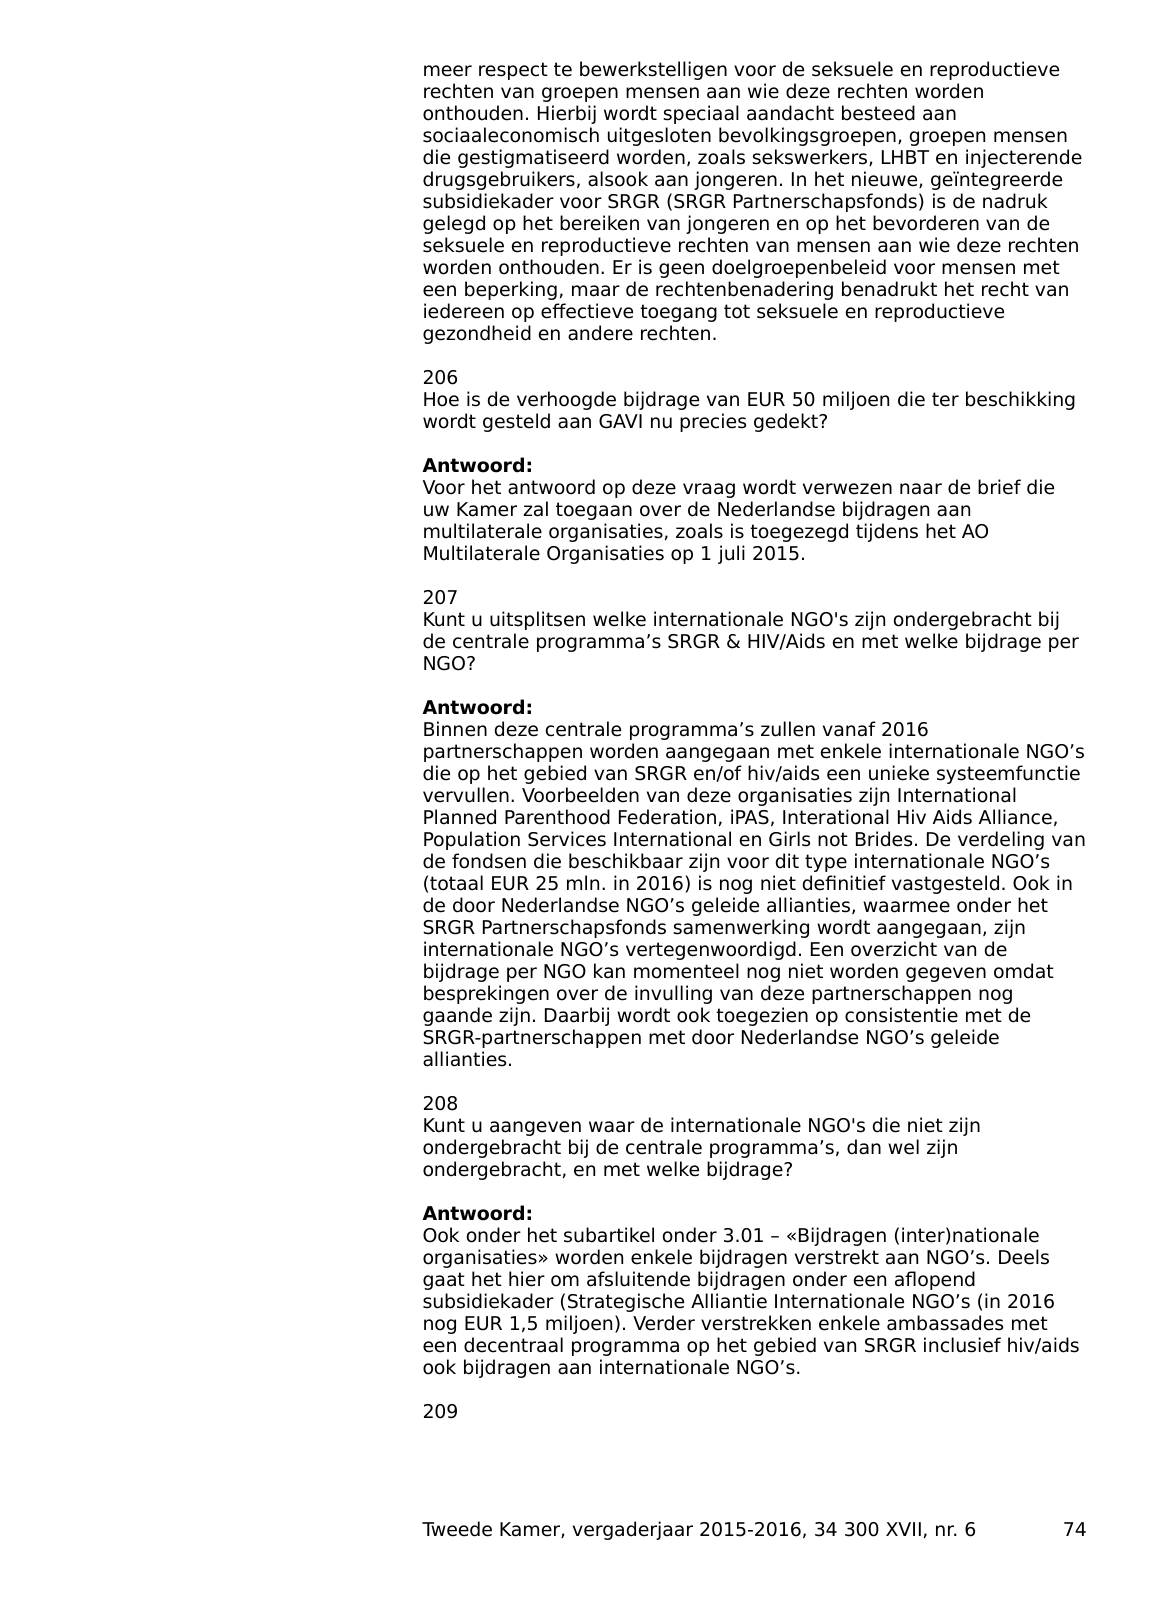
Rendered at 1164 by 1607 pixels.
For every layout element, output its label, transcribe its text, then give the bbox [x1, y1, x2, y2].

text 206 [422, 367, 1087, 389]
text meer respect te bewerkstelligen voor de seksuele en reproductieve rechten van groepen mensen aan wie deze rechten worden onthouden. Hierbij wordt speciaal aandacht besteed aan sociaaleconomisch uitgesloten bevolkingsgroepen, groepen mensen die gestigmatiseerd worden, zoals sekswerkers, LHBT en injecterende drugsgebruikers, alsook aan jongeren. In het nieuwe, geïntegreerde subsidiekader voor SRGR (SRGR Partnerschapsfonds) is de nadruk gelegd op het bereiken van jongeren en op het bevorderen van de seksuele en reproductieve rechten van mensen aan wie deze rechten worden onthouden. Er is geen doelgroepenbeleid voor mensen met een beperking, maar de rechtenbenadering benadrukt het recht van iedereen op effectieve toegang tot seksuele en reproductieve gezondheid en andere rechten. [422, 59, 1087, 345]
text 208 [422, 1093, 1087, 1115]
text Ook onder het subartikel onder 3.01 – «Bijdragen (inter)nationale organisaties» worden enkele bijdragen verstrekt aan NGO’s. Deels gaat het hier om afsluitende bijdragen onder een aflopend subsidiekader (Strategische Alliantie Internationale NGO’s (in 2016 nog EUR 1,5 miljoen). Verder verstrekken enkele ambassades met een decentraal programma op het gebied van SRGR inclusief hiv/aids ook bijdragen aan internationale NGO’s. [422, 1225, 1087, 1379]
text 207 [422, 587, 1087, 609]
text Antwoord: [422, 1203, 1087, 1225]
text Voor het antwoord op deze vraag wordt verwezen naar de brief die uw Kamer zal toegaan over de Nederlandse bijdragen aan multilaterale organisaties, zoals is toegezegd tijdens het AO Multilaterale Organisaties op 1 juli 2015. [422, 477, 1087, 565]
text Binnen deze centrale programma’s zullen vanaf 2016 partnerschappen worden aangegaan met enkele internationale NGO’s die op het gebied van SRGR en/of hiv/aids een unieke systeemfunctie vervullen. Voorbeelden van deze organisaties zijn International Planned Parenthood Federation, iPAS, Interational Hiv Aids Alliance, Population Services International en Girls not Brides. De verdeling van de fondsen die beschikbaar zijn voor dit type internationale NGO’s (totaal EUR 25 mln. in 2016) is nog niet definitief vastgesteld. Ook in de door Nederlandse NGO’s geleide allianties, waarmee onder het SRGR Partnerschapsfonds samenwerking wordt aangegaan, zijn internationale NGO’s vertegenwoordigd. Een overzicht van de bijdrage per NGO kan momenteel nog niet worden gegeven omdat besprekingen over de invulling van deze partnerschappen nog gaande zijn. Daarbij wordt ook toegezien op consistentie met de SRGR-partnerschappen met door Nederlandse NGO’s geleide allianties. [422, 719, 1087, 1071]
text Hoe is de verhoogde bijdrage van EUR 50 miljoen die ter beschikking wordt gesteld aan GAVI nu precies gedekt? [422, 389, 1087, 433]
text Antwoord: [422, 697, 1087, 719]
text Kunt u uitsplitsen welke internationale NGO's zijn ondergebracht bij de centrale programma’s SRGR & HIV/Aids en met welke bijdrage per NGO? [422, 609, 1087, 675]
text Kunt u aangeven waar de internationale NGO's die niet zijn ondergebracht bij de centrale programma’s, dan wel zijn ondergebracht, en met welke bijdrage? [422, 1115, 1087, 1181]
text 209 [422, 1401, 1087, 1423]
text Antwoord: [422, 455, 1087, 477]
